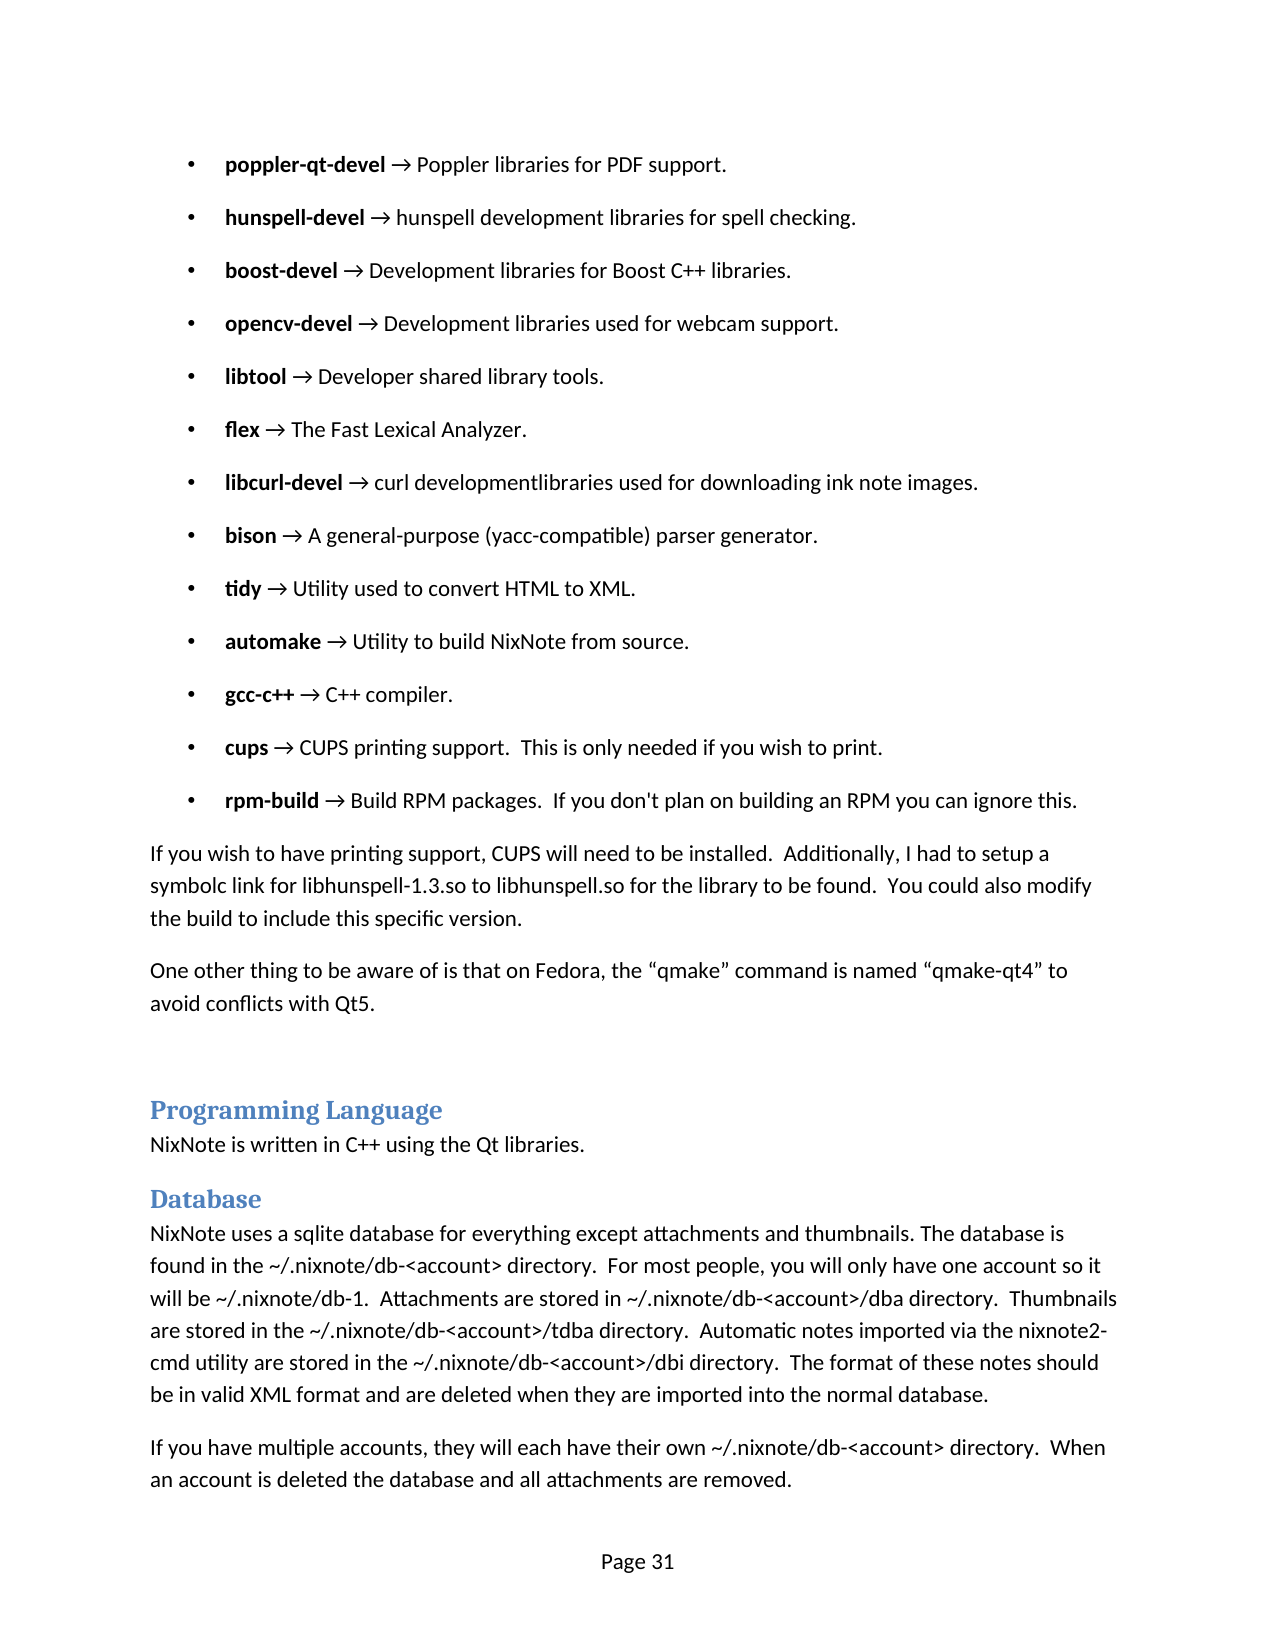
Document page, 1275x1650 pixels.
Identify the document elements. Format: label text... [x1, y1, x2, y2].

list flex → The Fast Lexical Analyzer. [187, 415, 1125, 443]
list bison → A general-purpose (yacc-compatible) parser generator. [187, 521, 1125, 549]
list poppler-qt-devel → Poppler libraries for PDF support. [187, 150, 1125, 178]
subtitle Programming Language [150, 1095, 1125, 1126]
subtitle Database [150, 1184, 1125, 1215]
list gcc-c++ → C++ compiler. [187, 680, 1125, 708]
text One other thing to be aware of is that on Fedora, the “qmake” command is named “qmake-qt4” to avoid conflicts with Qt5. [150, 957, 1125, 1017]
list boost-devel → Development libraries for Boost C++ libraries. [187, 256, 1125, 284]
text NixNote is written in C++ using the Qt libraries. [150, 1131, 1125, 1159]
list rpm-build → Build RPM packages. If you don't plan on building an RPM you can ignore this. [187, 786, 1125, 814]
list tidy → Utility used to convert HTML to XML. [187, 574, 1125, 602]
text If you have multiple accounts, they will each have their own ~/.nixnote/db-<account> directory. When an account is deleted the database and all attachments are removed. [150, 1433, 1125, 1493]
list cups → CUPS printing support. This is only needed if you wish to print. [187, 733, 1125, 761]
list opencv-devel → Development libraries used for webcam support. [187, 309, 1125, 337]
text If you wish to have printing support, CUPS will need to be installed. Additionally, I had to setup a symbolc link for libhunspell-1.3.so to libhunspell.so for the library to be found. You could also modify the build to include this specific version. [150, 839, 1125, 932]
list libtool → Developer shared library tools. [187, 362, 1125, 390]
list libcurl-devel → curl developmentlibraries used for downloading ink note images. [187, 468, 1125, 496]
text NixNote uses a sqlite database for everything except attachments and thumbnails. The database is found in the ~/.nixnote/db-<account> directory. For most people, you will only have one account so it will be ~/.nixnote/db-1. Attachments are stored in ~/.nixnote/db-<account>/dba directory. Thumbnails are stored in the ~/.nixnote/db-<account>/tdba directory. Automatic notes imported via the nixnote2-cmd utility are stored in the ~/.nixnote/db-<account>/dbi directory. The format of these notes should be in valid XML format and are deleted when they are imported into the normal database. [150, 1219, 1125, 1408]
list automake → Utility to build NixNote from source. [187, 627, 1125, 655]
list hunspell-devel → hunspell development libraries for spell checking. [187, 203, 1125, 231]
